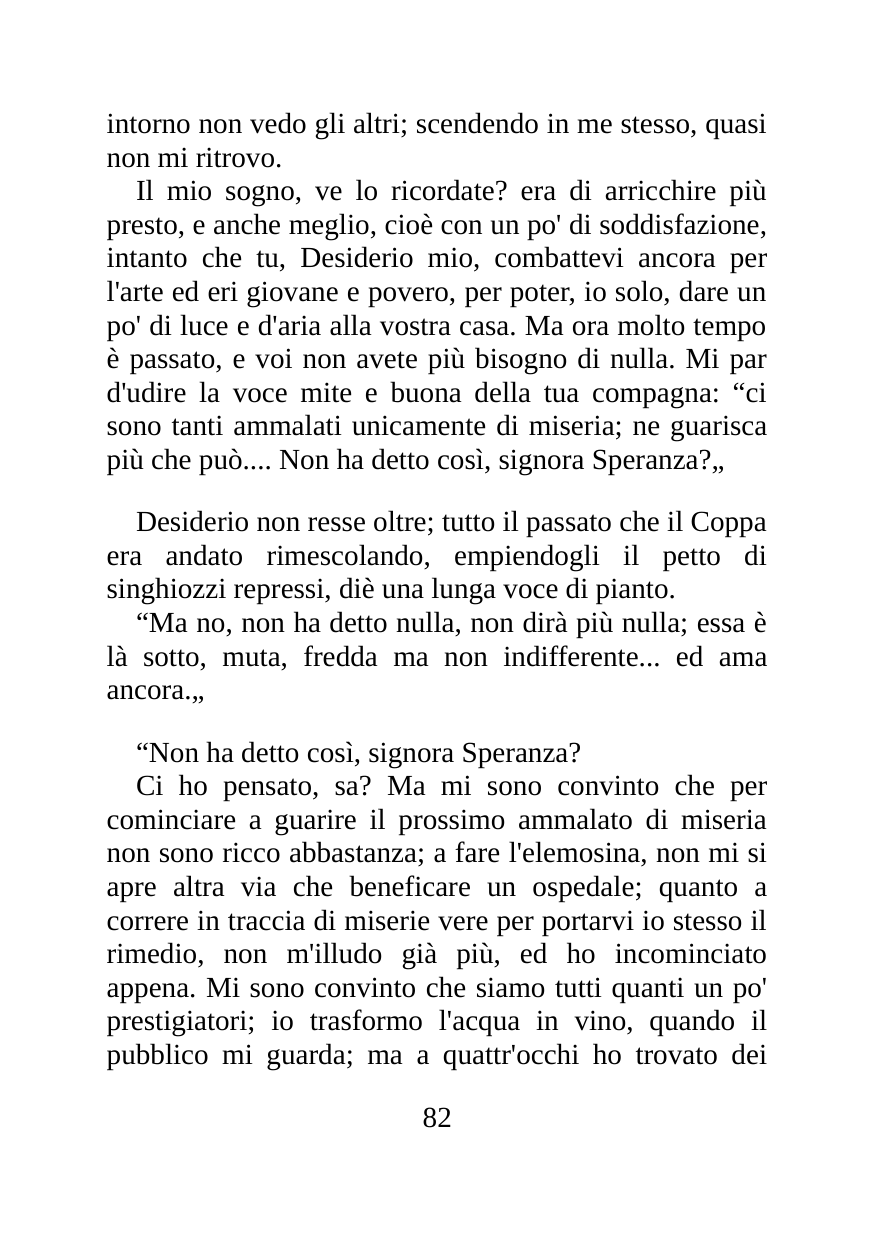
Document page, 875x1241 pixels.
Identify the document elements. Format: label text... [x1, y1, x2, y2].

text “Non ha detto così, signora Speranza? [106, 735, 768, 768]
text Desiderio non resse oltre; tutto il passato che il Coppa era andato rimescolando, empiendogli il petto di singhiozzi repressi, diè una lunga voce di pianto. [106, 504, 768, 605]
text intorno non vedo gli altri; scendendo in me stesso, quasi non mi ritrovo. [106, 106, 768, 173]
text Il mio sogno, ve lo ricordate? era di arricchire più presto, e anche meglio, cioè con un po' di soddisfazione, intanto che tu, Desiderio mio, combattevi ancora per l'arte ed eri giovane e povero, per poter, io solo, dare un po' di luce e d'aria alla vostra casa. Ma ora molto tempo è passato, e voi non avete più bisogno di nulla. Mi par d'udire la voce mite e buona della tua compagna: “ci sono tanti ammalati unicamente di miseria; ne guarisca più che può.... Non ha detto così, signora Speranza?„ [106, 173, 768, 475]
text “Ma no, non ha detto nulla, non dirà più nulla; essa è là sotto, muta, fredda ma non indifferente... ed ama ancora.„ [106, 605, 768, 706]
text Ci ho pensato, sa? Ma mi sono convinto che per cominciare a guarire il prossimo ammalato di miseria non sono ricco abbastanza; a fare l'elemosina, non mi si apre altra via che beneficare un ospedale; quanto a correre in traccia di miserie vere per portarvi io stesso il rimedio, non m'illudo già più, ed ho incominciato appena. Mi sono convinto che siamo tutti quanti un po' prestigiatori; io trasformo l'acqua in vino, quando il pubblico mi guarda; ma a quattr'occhi ho trovato dei [106, 768, 768, 1070]
